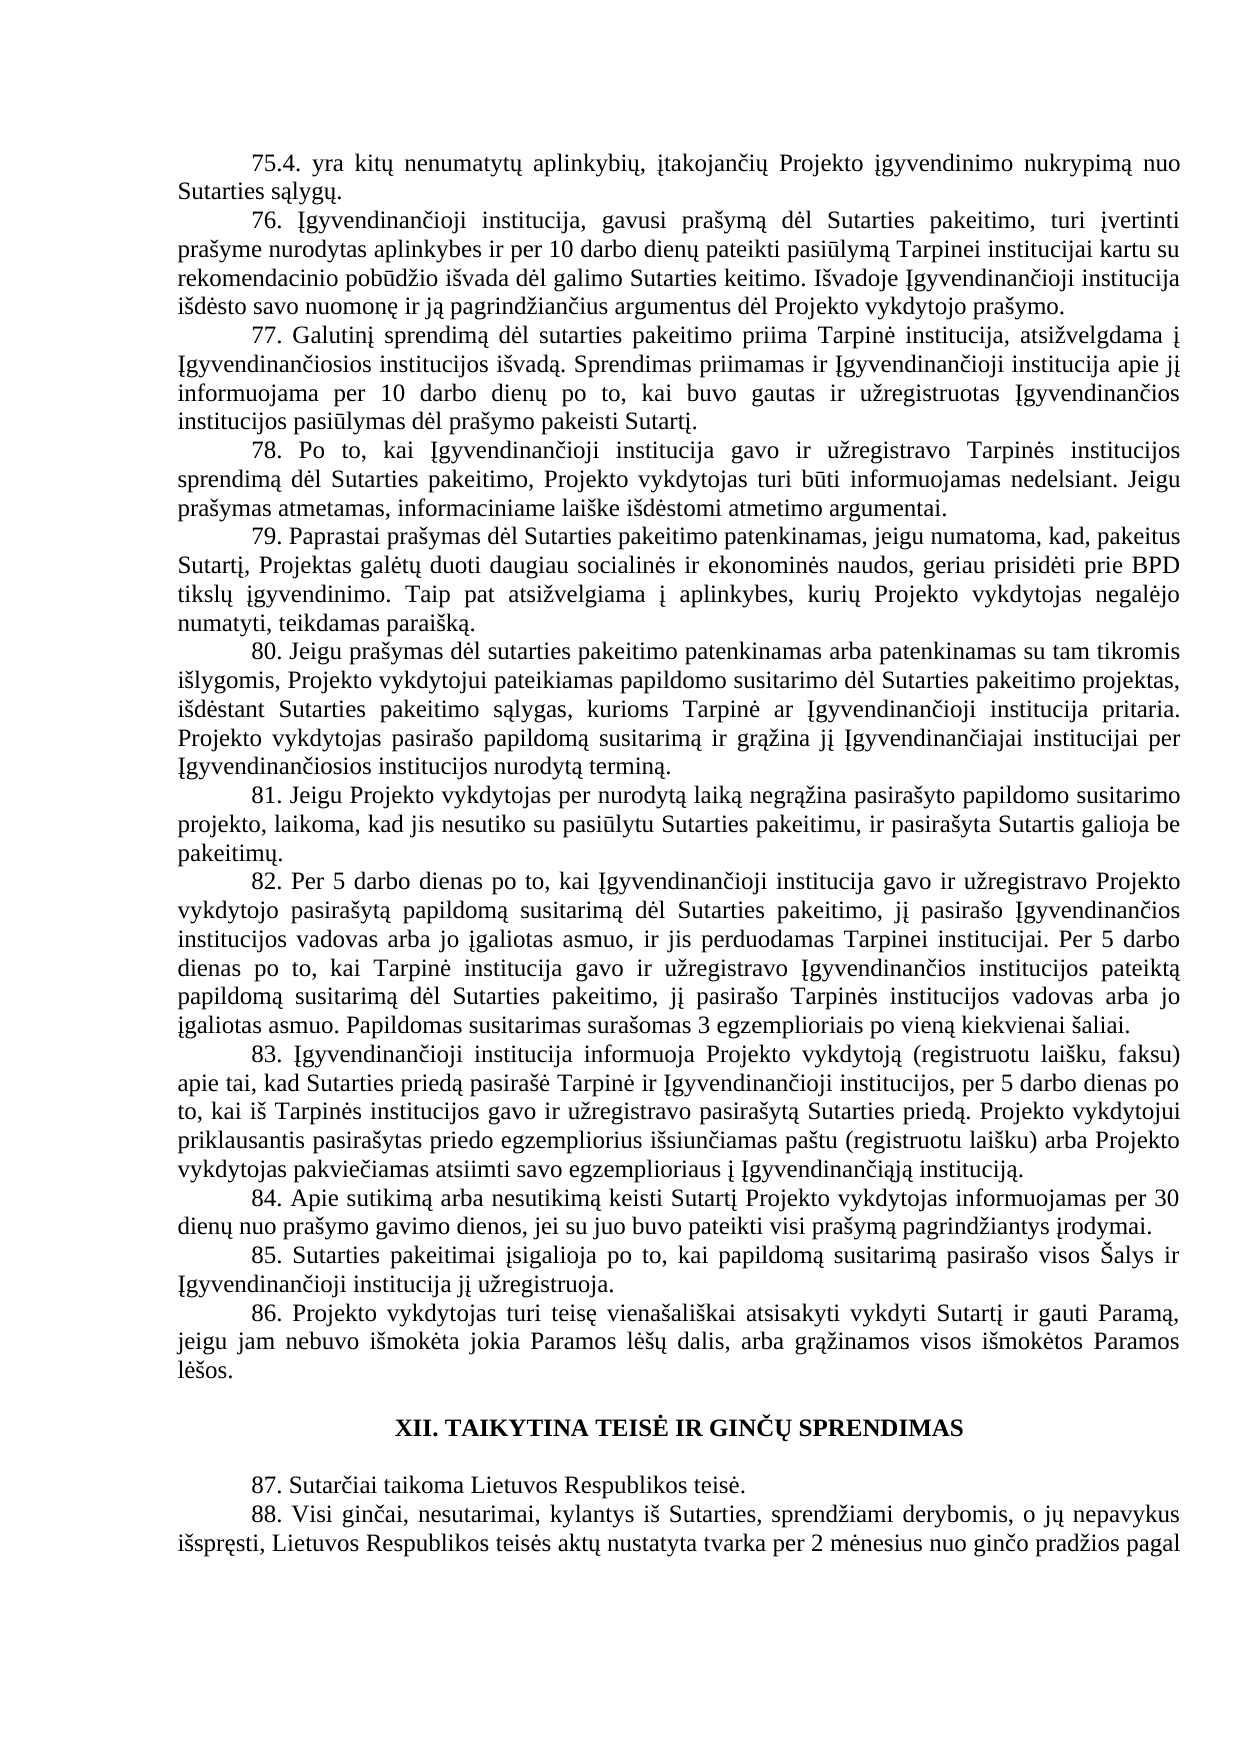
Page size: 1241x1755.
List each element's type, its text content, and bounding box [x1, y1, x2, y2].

text 80. Jeigu prašymas dėl sutarties pakeitimo patenkinamas arba patenkinamas su tam tikromis išlygomis, Projekto vykdytojui pateikiamas papildomo susitarimo dėl Sutarties pakeitimo projektas, išdėstant Sutarties pakeitimo sąlygas, kurioms Tarpinė ar Įgyvendinančioji institucija pritaria. Projekto vykdytojas pasirašo papildomą susitarimą ir grąžina jį Įgyvendinančiajai institucijai per Įgyvendinančiosios institucijos nurodytą terminą. [177, 636, 1181, 780]
text 76. Įgyvendinančioji institucija, gavusi prašymą dėl Sutarties pakeitimo, turi įvertinti prašyme nurodytas aplinkybes ir per 10 darbo dienų pateikti pasiūlymą Tarpinei institucijai kartu su rekomendacinio pobūdžio išvada dėl galimo Sutarties keitimo. Išvadoje Įgyvendinančioji institucija išdėsto savo nuomonę ir ją pagrindžiančius argumentus dėl Projekto vykdytojo prašymo. [177, 205, 1181, 320]
text 85. Sutarties pakeitimai įsigalioja po to, kai papildomą susitarimą pasirašo visos Šalys ir Įgyvendinančioji institucija jį užregistruoja. [177, 1240, 1181, 1298]
text 87. Sutarčiai taikoma Lietuvos Respublikos teisė. [177, 1470, 1181, 1499]
text 82. Per 5 darbo dienas po to, kai Įgyvendinančioji institucija gavo ir užregistravo Projekto vykdytojo pasirašytą papildomą susitarimą dėl Sutarties pakeitimo, jį pasirašo Įgyvendinančios institucijos vadovas arba jo įgaliotas asmuo, ir jis perduodamas Tarpinei institucijai. Per 5 darbo dienas po to, kai Tarpinė institucija gavo ir užregistravo Įgyvendinančios institucijos pateiktą papildomą susitarimą dėl Sutarties pakeitimo, jį pasirašo Tarpinės institucijos vadovas arba jo įgaliotas asmuo. Papildomas susitarimas surašomas 3 egzemplioriais po vieną kiekvienai šaliai. [177, 866, 1181, 1039]
text 75.4. yra kitų nenumatytų aplinkybių, įtakojančių Projekto įgyvendinimo nukrypimą nuo Sutarties sąlygų. [177, 148, 1181, 205]
text XII. TAIKYTINA TEISĖ IR GINČŲ SPRENDIMAS [177, 1413, 1181, 1441]
text 81. Jeigu Projekto vykdytojas per nurodytą laiką negrąžina pasirašyto papildomo susitarimo projekto, laikoma, kad jis nesutiko su pasiūlytu Sutarties pakeitimu, ir pasirašyta Sutartis galioja be pakeitimų. [177, 780, 1181, 866]
text 88. Visi ginčai, nesutarimai, kylantys iš Sutarties, sprendžiami derybomis, o jų nepavykus išspręsti, Lietuvos Respublikos teisės aktų nustatyta tvarka per 2 mėnesius nuo ginčo pradžios pagal [177, 1499, 1181, 1556]
text 86. Projekto vykdytojas turi teisę vienašališkai atsisakyti vykdyti Sutartį ir gauti Paramą, jeigu jam nebuvo išmokėta jokia Paramos lėšų dalis, arba grąžinamos visos išmokėtos Paramos lėšos. [177, 1298, 1181, 1384]
text 83. Įgyvendinančioji institucija informuoja Projekto vykdytoją (registruotu laišku, faksu) apie tai, kad Sutarties priedą pasirašė Tarpinė ir Įgyvendinančioji institucijos, per 5 darbo dienas po to, kai iš Tarpinės institucijos gavo ir užregistravo pasirašytą Sutarties priedą. Projekto vykdytojui priklausantis pasirašytas priedo egzempliorius išsiunčiamas paštu (registruotu laišku) arba Projekto vykdytojas pakviečiamas atsiimti savo egzemplioriaus į Įgyvendinančiąją instituciją. [177, 1039, 1181, 1183]
text 84. Apie sutikimą arba nesutikimą keisti Sutartį Projekto vykdytojas informuojamas per 30 dienų nuo prašymo gavimo dienos, jei su juo buvo pateikti visi prašymą pagrindžiantys įrodymai. [177, 1183, 1181, 1240]
text 79. Paprastai prašymas dėl Sutarties pakeitimo patenkinamas, jeigu numatoma, kad, pakeitus Sutartį, Projektas galėtų duoti daugiau socialinės ir ekonominės naudos, geriau prisidėti prie BPD tikslų įgyvendinimo. Taip pat atsižvelgiama į aplinkybes, kurių Projekto vykdytojas negalėjo numatyti, teikdamas paraišką. [177, 521, 1181, 636]
text 78. Po to, kai Įgyvendinančioji institucija gavo ir užregistravo Tarpinės institucijos sprendimą dėl Sutarties pakeitimo, Projekto vykdytojas turi būti informuojamas nedelsiant. Jeigu prašymas atmetamas, informaciniame laiške išdėstomi atmetimo argumentai. [177, 435, 1181, 521]
text 77. Galutinį sprendimą dėl sutarties pakeitimo priima Tarpinė institucija, atsižvelgdama į Įgyvendinančiosios institucijos išvadą. Sprendimas priimamas ir Įgyvendinančioji institucija apie jį informuojama per 10 darbo dienų po to, kai buvo gautas ir užregistruotas Įgyvendinančios institucijos pasiūlymas dėl prašymo pakeisti Sutartį. [177, 320, 1181, 435]
